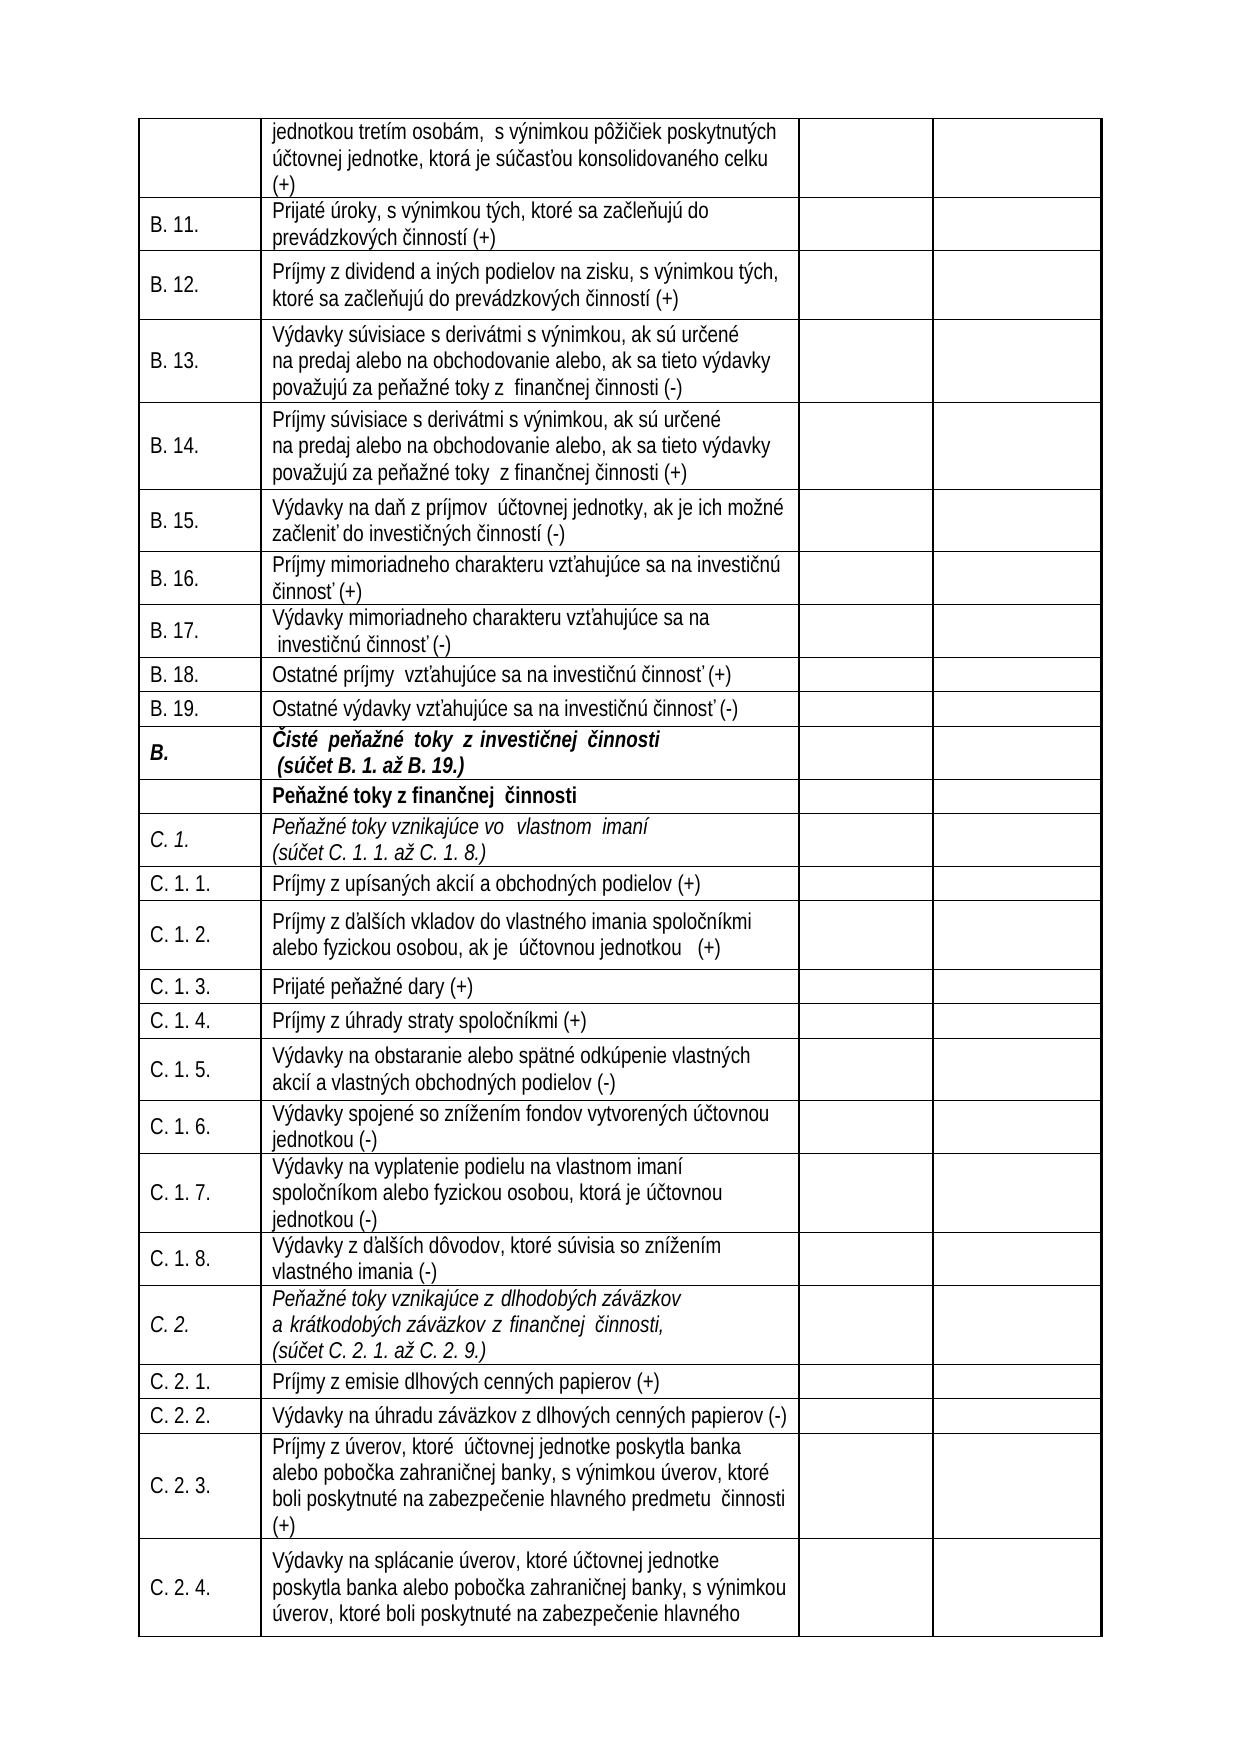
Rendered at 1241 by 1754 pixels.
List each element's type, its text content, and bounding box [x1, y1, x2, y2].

table_cell C. 1. 5. [140, 1039, 260, 1100]
table_cell [934, 1039, 1100, 1100]
table_cell B. 13. [140, 320, 260, 402]
table_cell [934, 1154, 1100, 1232]
table_cell B. 17. [140, 605, 260, 657]
table_cell [800, 251, 932, 319]
table_cell [934, 1004, 1100, 1037]
table_cell B. [140, 727, 260, 778]
table_cell C. 1. 1. [140, 867, 260, 900]
table_cell Príjmy z ďalších vkladov do vlastného imania spoločníkmi alebo fyzickou osobou, ak je účtovnou jednotkou (+) [262, 901, 798, 969]
table_cell [934, 1539, 1100, 1636]
table_cell [934, 867, 1100, 900]
table_cell [800, 1434, 932, 1538]
table_cell C. 1. 3. [140, 970, 260, 1003]
table_cell Peňažné toky vznikajúce vo vlastnom imaní (súčet C. 1. 1. až C. 1. 8.) [262, 814, 798, 866]
table_cell C. 1. 6. [140, 1101, 260, 1153]
table_cell Výdavky na úhradu záväzkov z dlhových cenných papierov (-) [262, 1399, 798, 1433]
table_cell [140, 780, 260, 813]
table_cell C. 1. 8. [140, 1233, 260, 1285]
table_cell [934, 119, 1100, 197]
table_cell [934, 1233, 1100, 1285]
table_cell [800, 490, 932, 551]
table_cell Peňažné toky vznikajúce z dlhodobých záväzkov a krátkodobých záväzkov z finančnej činnosti, (súčet C. 2. 1. až C. 2. 9.) [262, 1286, 798, 1364]
table_cell [800, 320, 932, 402]
table_cell [934, 1434, 1100, 1538]
table_cell Výdavky na vyplatenie podielu na vlastnom imaní spoločníkom alebo fyzickou osobou, ktorá je účtovnou jednotkou (-) [262, 1154, 798, 1232]
table_cell Príjmy z úverov, ktoré účtovnej jednotke poskytla banka alebo pobočka zahraničnej banky, s výnimkou úverov, ktoré boli poskytnuté na zabezpečenie hlavného predmetu činnosti (+) [262, 1434, 798, 1538]
table_cell [934, 692, 1100, 726]
table_cell [934, 320, 1100, 402]
table_cell [934, 814, 1100, 866]
table_cell C. 1. 4. [140, 1004, 260, 1037]
table_cell B. 11. [140, 198, 260, 250]
table_cell [800, 1154, 932, 1232]
table_cell Príjmy mimoriadneho charakteru vzťahujúce sa na investičnú činnosť (+) [262, 552, 798, 604]
table_cell Príjmy z úhrady straty spoločníkmi (+) [262, 1004, 798, 1037]
table_cell [934, 1365, 1100, 1398]
table_cell [800, 1039, 932, 1100]
table_cell [800, 1004, 932, 1037]
table_cell [800, 658, 932, 691]
table_cell [800, 780, 932, 813]
table_cell [800, 814, 932, 866]
table_cell C. 2. 4. [140, 1539, 260, 1636]
table_cell B. 19. [140, 692, 260, 726]
table_cell [800, 1233, 932, 1285]
table_cell Výdavky na splácanie úverov, ktoré účtovnej jednotke poskytla banka alebo pobočka zahraničnej banky, s výnimkou úverov, ktoré boli poskytnuté na zabezpečenie hlavného [262, 1539, 798, 1636]
table_cell C. 1. 7. [140, 1154, 260, 1232]
table_cell Príjmy z dividend a iných podielov na zisku, s výnimkou tých, ktoré sa začleňujú do prevádzkových činností (+) [262, 251, 798, 319]
table_cell C. 2. 2. [140, 1399, 260, 1433]
table_cell Príjmy z emisie dlhových cenných papierov (+) [262, 1365, 798, 1398]
table_cell Peňažné toky z finančnej činnosti [262, 780, 798, 813]
table_cell C. 2. [140, 1286, 260, 1364]
table_cell [800, 867, 932, 900]
table_cell C. 2. 1. [140, 1365, 260, 1398]
table_cell Výdavky z ďalších dôvodov, ktoré súvisia so znížením vlastného imania (-) [262, 1233, 798, 1285]
table_cell [800, 1539, 932, 1636]
table_cell [800, 970, 932, 1003]
table_cell Čisté peňažné toky z investičnej činnosti (súčet B. 1. až B. 19.) [262, 727, 798, 778]
table_cell [800, 403, 932, 489]
table_cell [800, 727, 932, 778]
table_cell B. 18. [140, 658, 260, 691]
table_cell [800, 1286, 932, 1364]
table_cell B. 16. [140, 552, 260, 604]
table_cell [934, 658, 1100, 691]
table_cell Prijaté úroky, s výnimkou tých, ktoré sa začleňujú do prevádzkových činností (+) [262, 198, 798, 250]
table_cell C. 1. 2. [140, 901, 260, 969]
table_cell B. 14. [140, 403, 260, 489]
table_cell [800, 119, 932, 197]
table_cell Výdavky mimoriadneho charakteru vzťahujúce sa na investičnú činnosť (-) [262, 605, 798, 657]
table_cell Ostatné príjmy vzťahujúce sa na investičnú činnosť (+) [262, 658, 798, 691]
table_cell [934, 1399, 1100, 1433]
table_cell [140, 119, 260, 197]
table_cell C. 1. [140, 814, 260, 866]
table_cell Prijaté peňažné dary (+) [262, 970, 798, 1003]
table_cell [934, 1101, 1100, 1153]
table_cell B. 15. [140, 490, 260, 551]
table_cell [934, 780, 1100, 813]
table_cell [934, 198, 1100, 250]
table_cell [800, 552, 932, 604]
table_cell [934, 403, 1100, 489]
table_cell [934, 970, 1100, 1003]
table_cell jednotkou tretím osobám, s výnimkou pôžičiek poskytnutých účtovnej jednotke, ktorá je súčasťou konsolidovaného celku (+) [262, 119, 798, 197]
table_cell Výdavky spojené so znížením fondov vytvorených účtovnou jednotkou (-) [262, 1101, 798, 1153]
table_cell [800, 901, 932, 969]
table_cell Príjmy súvisiace s derivátmi s výnimkou, ak sú určené na predaj alebo na obchodovanie alebo, ak sa tieto výdavky považujú za peňažné toky z finančnej činnosti (+) [262, 403, 798, 489]
table_cell C. 2. 3. [140, 1434, 260, 1538]
table_cell [934, 552, 1100, 604]
table_cell [800, 1101, 932, 1153]
table_cell [934, 901, 1100, 969]
table_cell [934, 490, 1100, 551]
table_cell [800, 1365, 932, 1398]
table_cell B. 12. [140, 251, 260, 319]
table_cell [800, 198, 932, 250]
table_cell [934, 251, 1100, 319]
table_cell Výdavky súvisiace s derivátmi s výnimkou, ak sú určené na predaj alebo na obchodovanie alebo, ak sa tieto výdavky považujú za peňažné toky z finančnej činnosti (-) [262, 320, 798, 402]
table_cell [800, 1399, 932, 1433]
table_cell Príjmy z upísaných akcií a obchodných podielov (+) [262, 867, 798, 900]
table_cell [934, 1286, 1100, 1364]
table_cell [800, 605, 932, 657]
table_cell Ostatné výdavky vzťahujúce sa na investičnú činnosť (-) [262, 692, 798, 726]
table_cell [934, 727, 1100, 778]
table_cell Výdavky na daň z príjmov účtovnej jednotky, ak je ich možné začleniť do investičných činností (-) [262, 490, 798, 551]
table_cell Výdavky na obstaranie alebo spätné odkúpenie vlastných akcií a vlastných obchodných podielov (-) [262, 1039, 798, 1100]
table_cell [800, 692, 932, 726]
table_cell [934, 605, 1100, 657]
